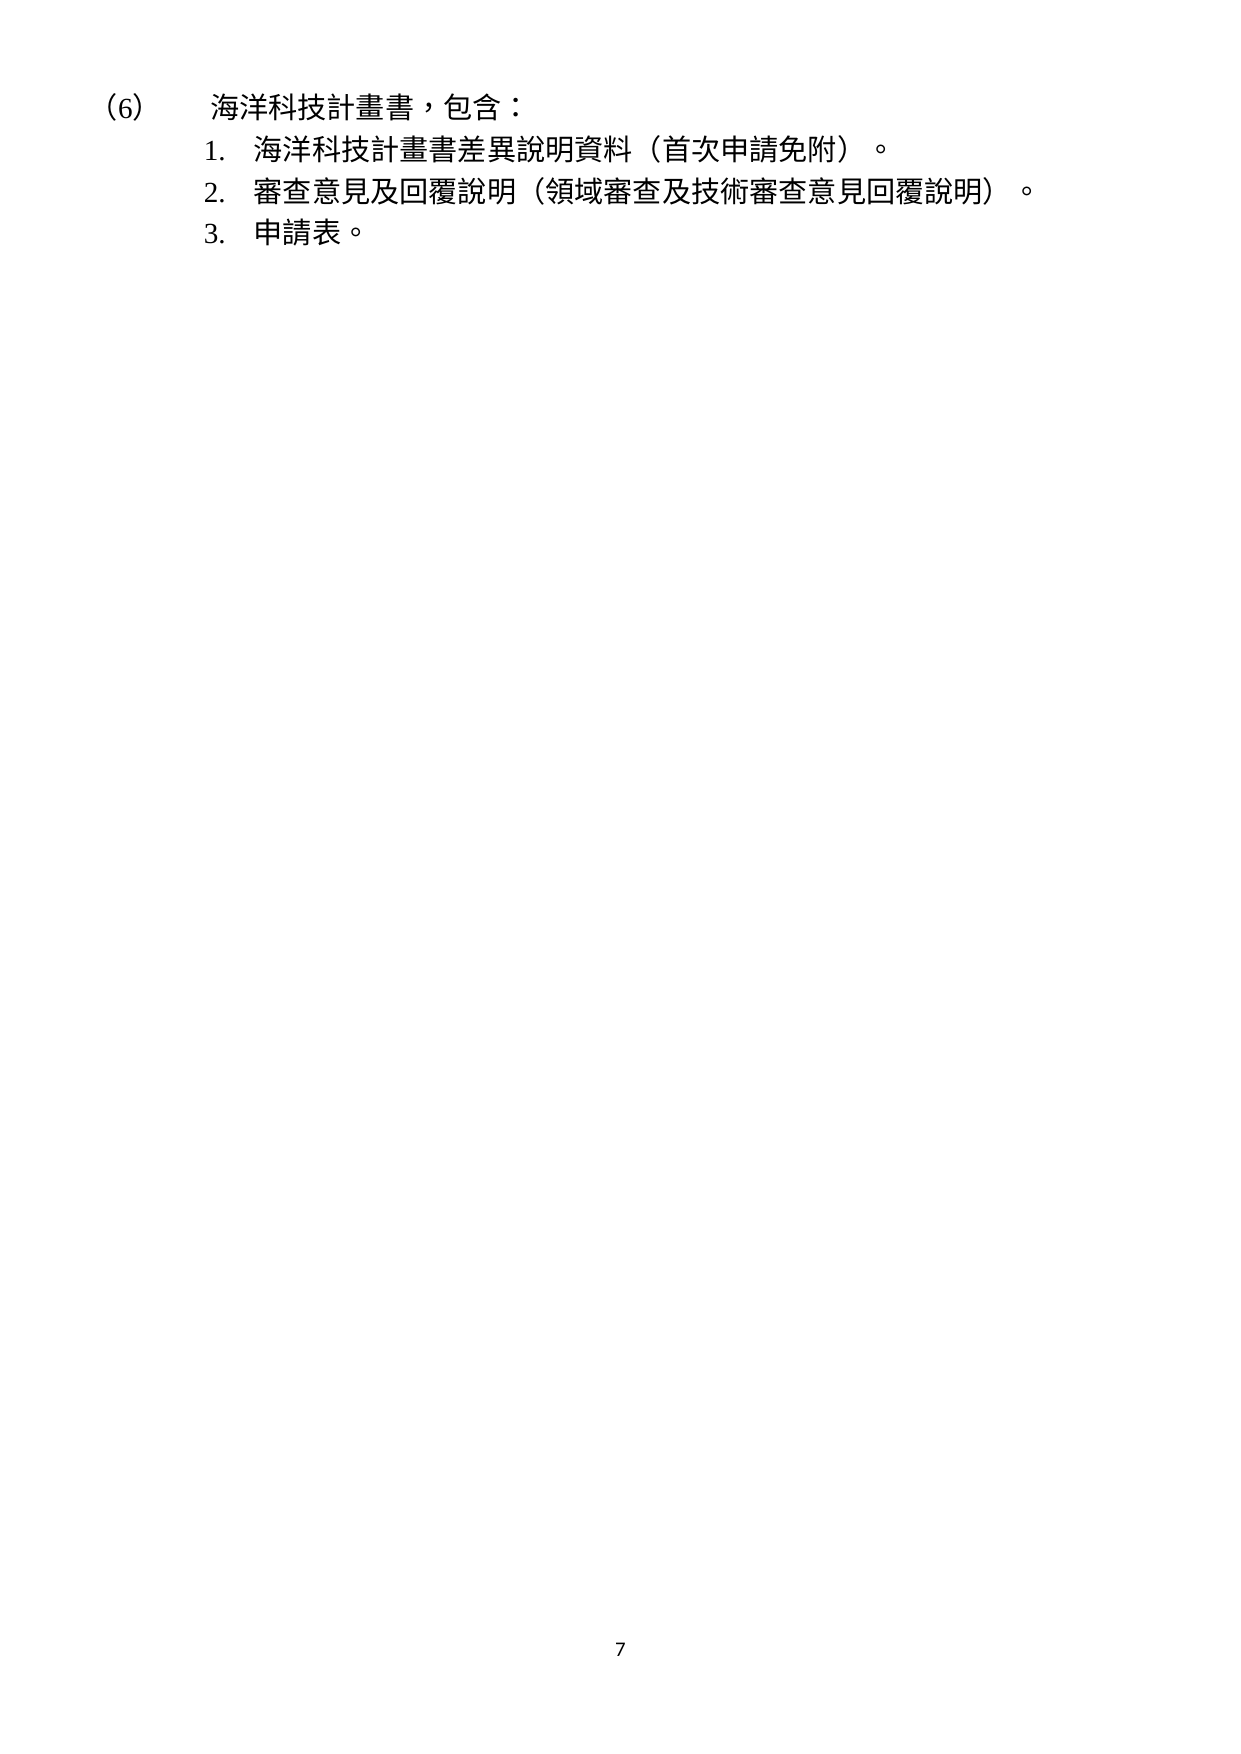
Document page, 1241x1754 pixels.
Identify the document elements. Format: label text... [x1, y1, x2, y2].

list 審查意見及回覆說明（領域審查及技術審查意見回覆說明）。 [203, 169, 1131, 210]
list 海洋科技計畫書差異說明資料（首次申請免附）。 [203, 127, 1131, 169]
list 申請表。 [203, 210, 1131, 252]
list 海洋科技計畫書，包含： [89, 85, 1131, 127]
